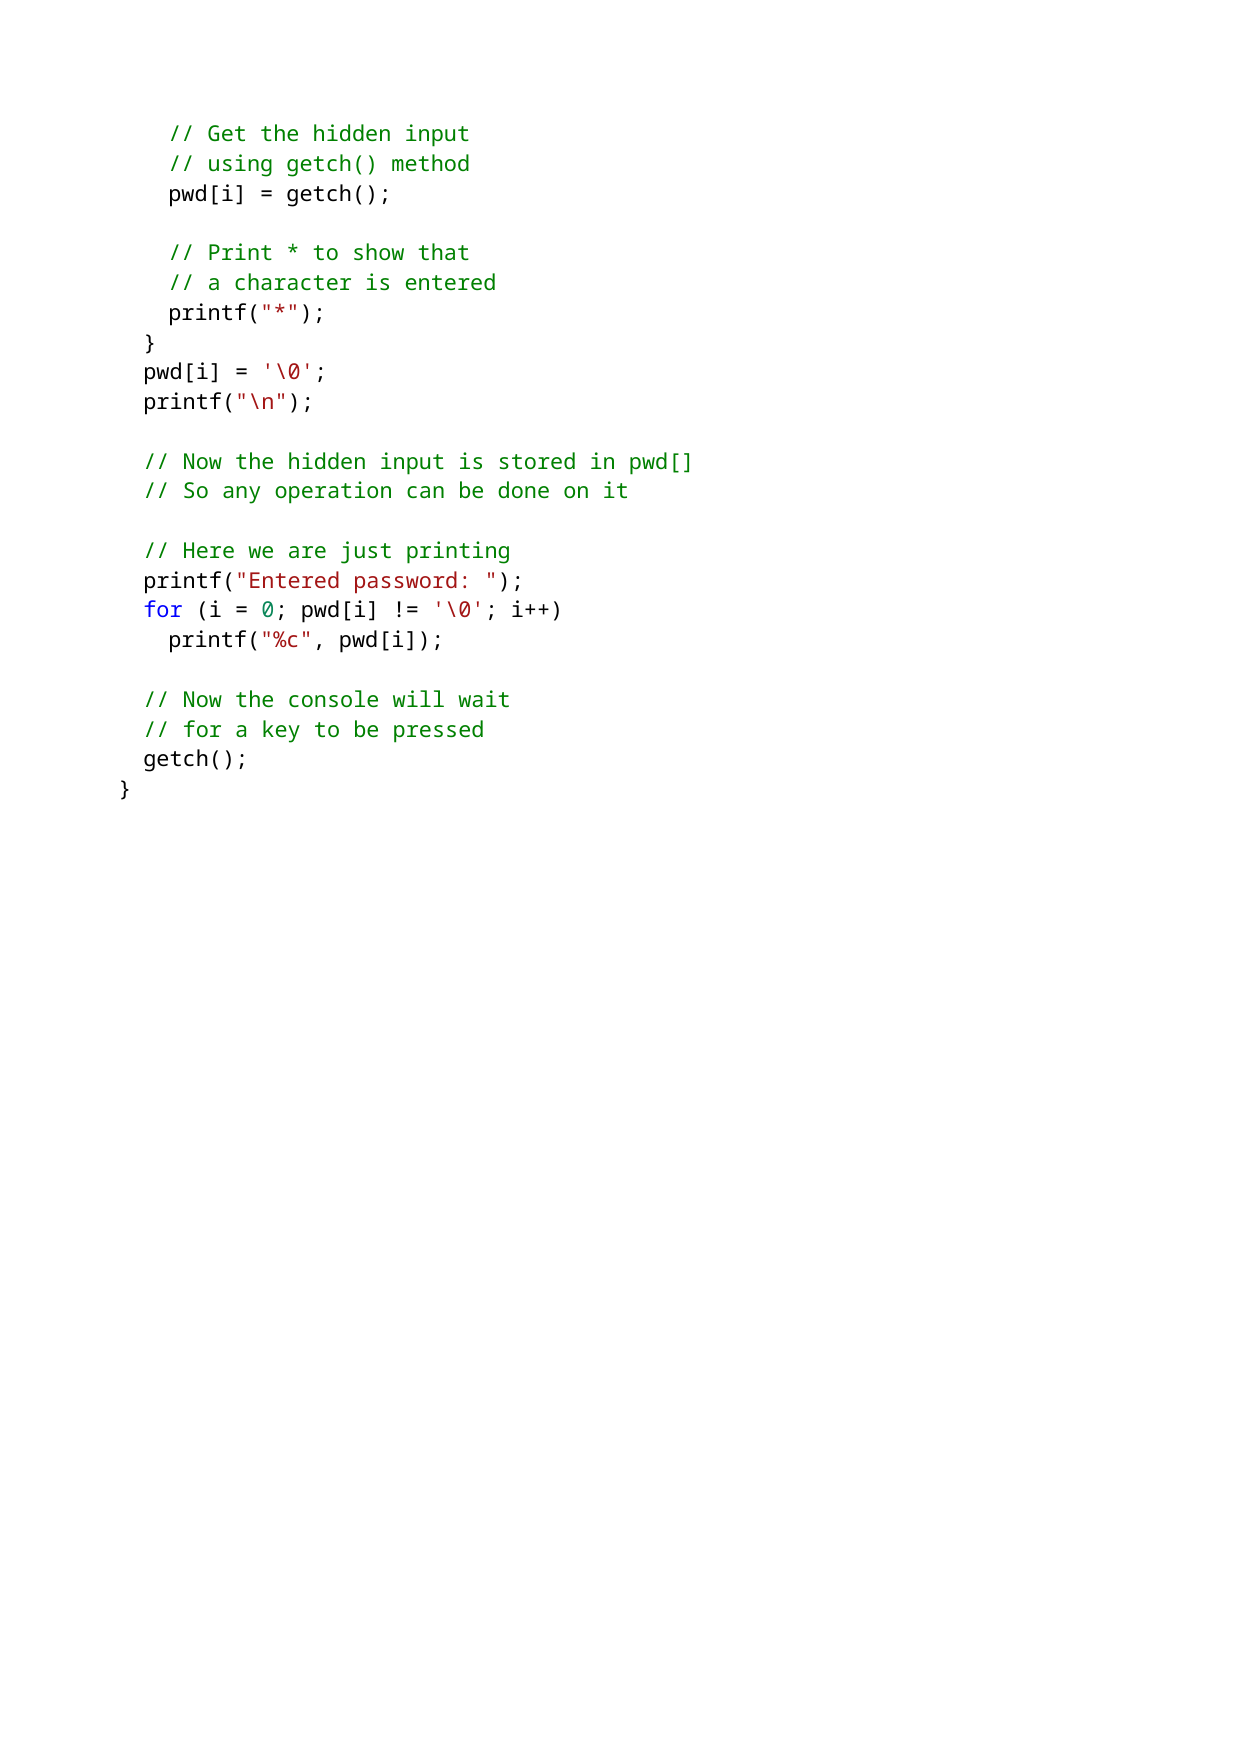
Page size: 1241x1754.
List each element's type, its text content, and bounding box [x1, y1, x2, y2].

text // Now the hidden input is stored in pwd[] [118, 446, 1122, 475]
text } [118, 327, 1122, 356]
text printf("Entered password: "); [118, 565, 1122, 594]
text // using getch() method [118, 148, 1122, 178]
text printf("*"); [118, 297, 1122, 327]
text // Here we are just printing [118, 535, 1122, 565]
text printf("%c", pwd[i]); [118, 624, 1122, 654]
text // So any operation can be done on it [118, 475, 1122, 505]
text // for a key to be pressed [118, 713, 1122, 743]
text printf("\n"); [118, 386, 1122, 416]
text } [118, 773, 1122, 803]
text // a character is entered [118, 267, 1122, 297]
text for (i = 0; pwd[i] != '\0'; i++) [118, 594, 1122, 624]
text pwd[i] = getch(); [118, 178, 1122, 207]
text // Print * to show that [118, 237, 1122, 267]
text getch(); [118, 743, 1122, 773]
text // Now the console will wait [118, 684, 1122, 713]
text pwd[i] = '\0'; [118, 356, 1122, 386]
text // Get the hidden input [118, 118, 1122, 148]
